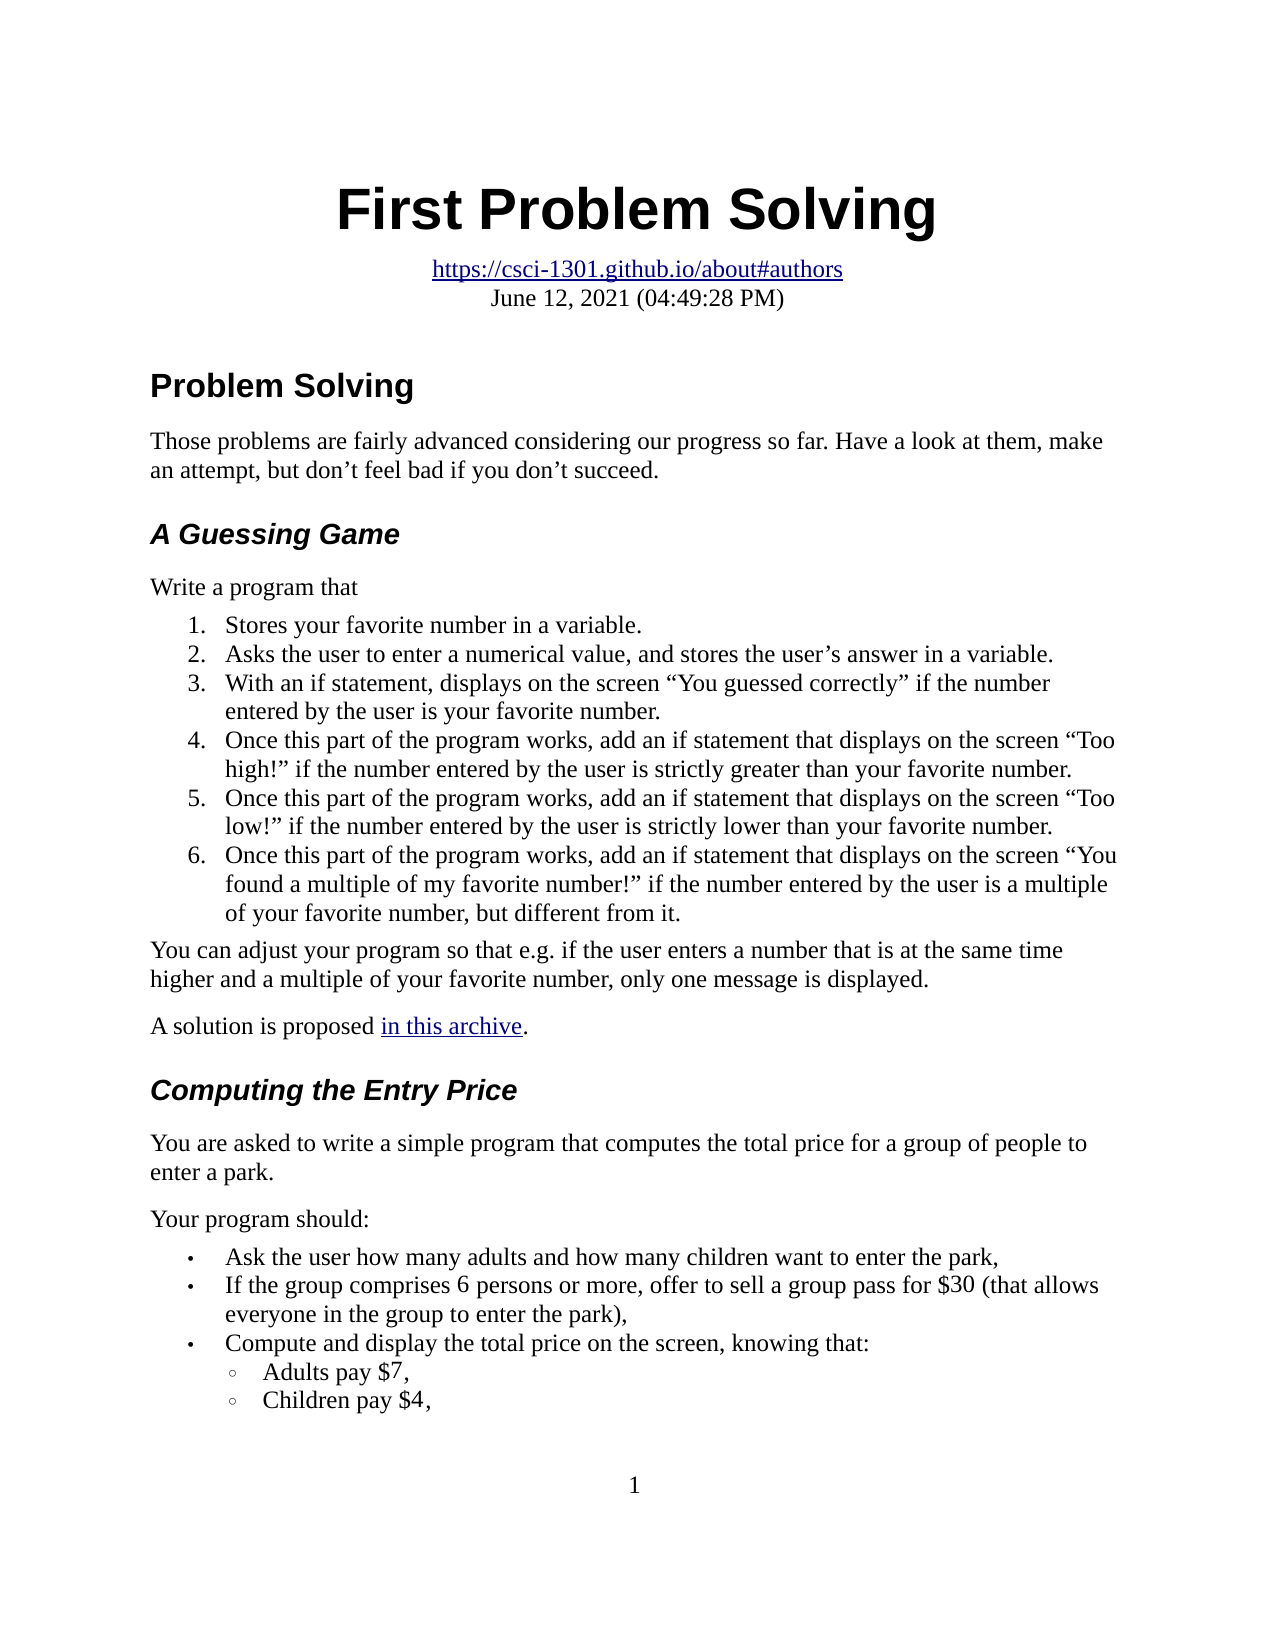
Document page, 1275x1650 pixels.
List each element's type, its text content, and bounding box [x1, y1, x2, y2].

list Compute and display the total price on the screen, knowing that: [187, 1328, 1125, 1357]
text Write a program that [150, 572, 1125, 601]
text You can adjust your program so that e.g. if the user enters a number that is at the same time higher and a multiple of your favorite number, only one message is displayed. [150, 935, 1125, 993]
list Once this part of the program works, add an if statement that displays on the screen “You found a multiple of my favorite number!” if the number entered by the user is a multiple of your favorite number, but different from it. [187, 840, 1125, 926]
list Asks the user to enter a numerical value, and stores the user’s answer in a variable. [187, 639, 1125, 668]
text June 12, 2021 (04:49:28 PM) [150, 283, 1125, 312]
list With an if statement, displays on the screen “You guessed correctly” if the number entered by the user is your favorite number. [187, 668, 1125, 725]
list Adults pay $, [225, 1357, 1125, 1385]
title First Problem Solving [150, 175, 1125, 242]
list Once this part of the program works, add an if statement that displays on the screen “Too high!” if the number entered by the user is strictly greater than your favorite number. [187, 725, 1125, 783]
text https://csci-1301.github.io/about#authors [150, 254, 1125, 283]
list Once this part of the program works, add an if statement that displays on the screen “Too low!” if the number entered by the user is strictly lower than your favorite number. [187, 783, 1125, 840]
list Children pay $, [225, 1385, 1125, 1414]
text A solution is proposed in this archive. [150, 1011, 1125, 1039]
text Your program should: [150, 1204, 1125, 1233]
text You are asked to write a simple program that computes the total price for a group of people to enter a park. [150, 1128, 1125, 1186]
subtitle Computing the Entry Price [150, 1073, 1125, 1107]
list Stores your favorite number in a variable. [187, 610, 1125, 639]
subtitle A Guessing Game [150, 517, 1125, 551]
list If the group comprises persons or more, offer to sell a group pass for $ (that allows everyone in the group to enter the park), [187, 1270, 1125, 1328]
subtitle Problem Solving [150, 366, 1125, 404]
text Those problems are fairly advanced considering our progress so far. Have a look at them, make an attempt, but don’t feel bad if you don’t succeed. [150, 426, 1125, 483]
list Ask the user how many adults and how many children want to enter the park, [187, 1242, 1125, 1270]
